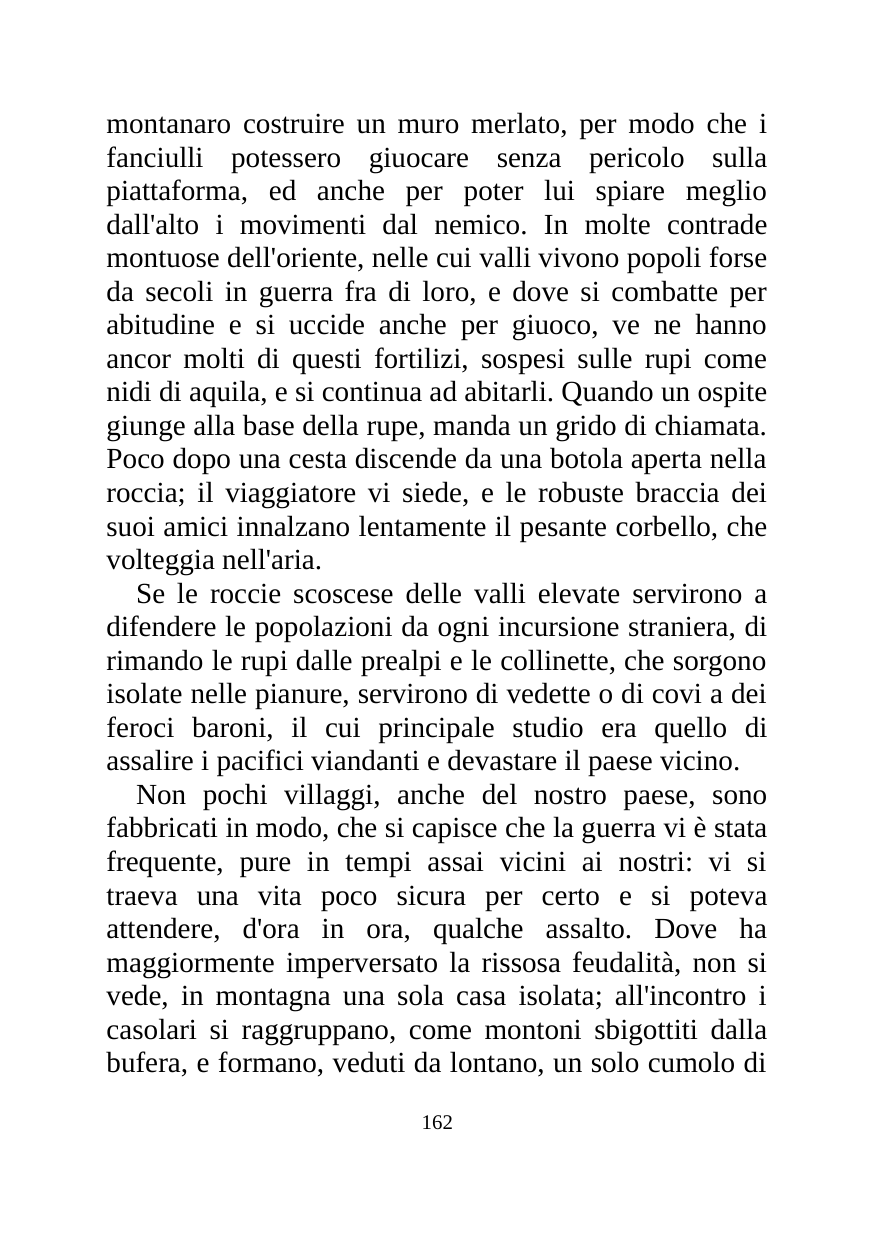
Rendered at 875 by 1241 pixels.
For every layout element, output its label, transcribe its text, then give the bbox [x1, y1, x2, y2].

text montanaro costruire un muro merlato, per modo che i fanciulli potessero giuocare senza pericolo sulla piattaforma, ed anche per poter lui spiare meglio dall'alto i movimenti dal nemico. In molte contrade montuose dell'oriente, nelle cui valli vivono popoli forse da secoli in guerra fra di loro, e dove si combatte per abitudine e si uccide anche per giuoco, ve ne hanno ancor molti di questi fortilizi, sospesi sulle rupi come nidi di aquila, e si continua ad abitarli. Quando un ospite giunge alla base della rupe, manda un grido di chiamata. Poco dopo una cesta discende da una botola aperta nella roccia; il viaggiatore vi siede, e le robuste braccia dei suoi amici innalzano lentamente il pesante corbello, che volteggia nell'aria. [106, 106, 768, 576]
text Non pochi villaggi, anche del nostro paese, sono fabbricati in modo, che si capisce che la guerra vi è stata frequente, pure in tempi assai vicini ai nostri: vi si traeva una vita poco sicura per certo e si poteva attendere, d'ora in ora, qualche assalto. Dove ha maggiormente imperversato la rissosa feudalità, non si vede, in montagna una sola casa isolata; all'incontro i casolari si raggruppano, come montoni sbigottiti dalla bufera, e formano, veduti da lontano, un solo cumolo di [106, 777, 768, 1079]
text Se le roccie scoscese delle valli elevate servirono a difendere le popolazioni da ogni incursione straniera, di rimando le rupi dalle prealpi e le collinette, che sorgono isolate nelle pianure, servirono di vedette o di covi a dei feroci baroni, il cui principale studio era quello di assalire i pacifici viandanti e devastare il paese vicino. [106, 576, 768, 777]
